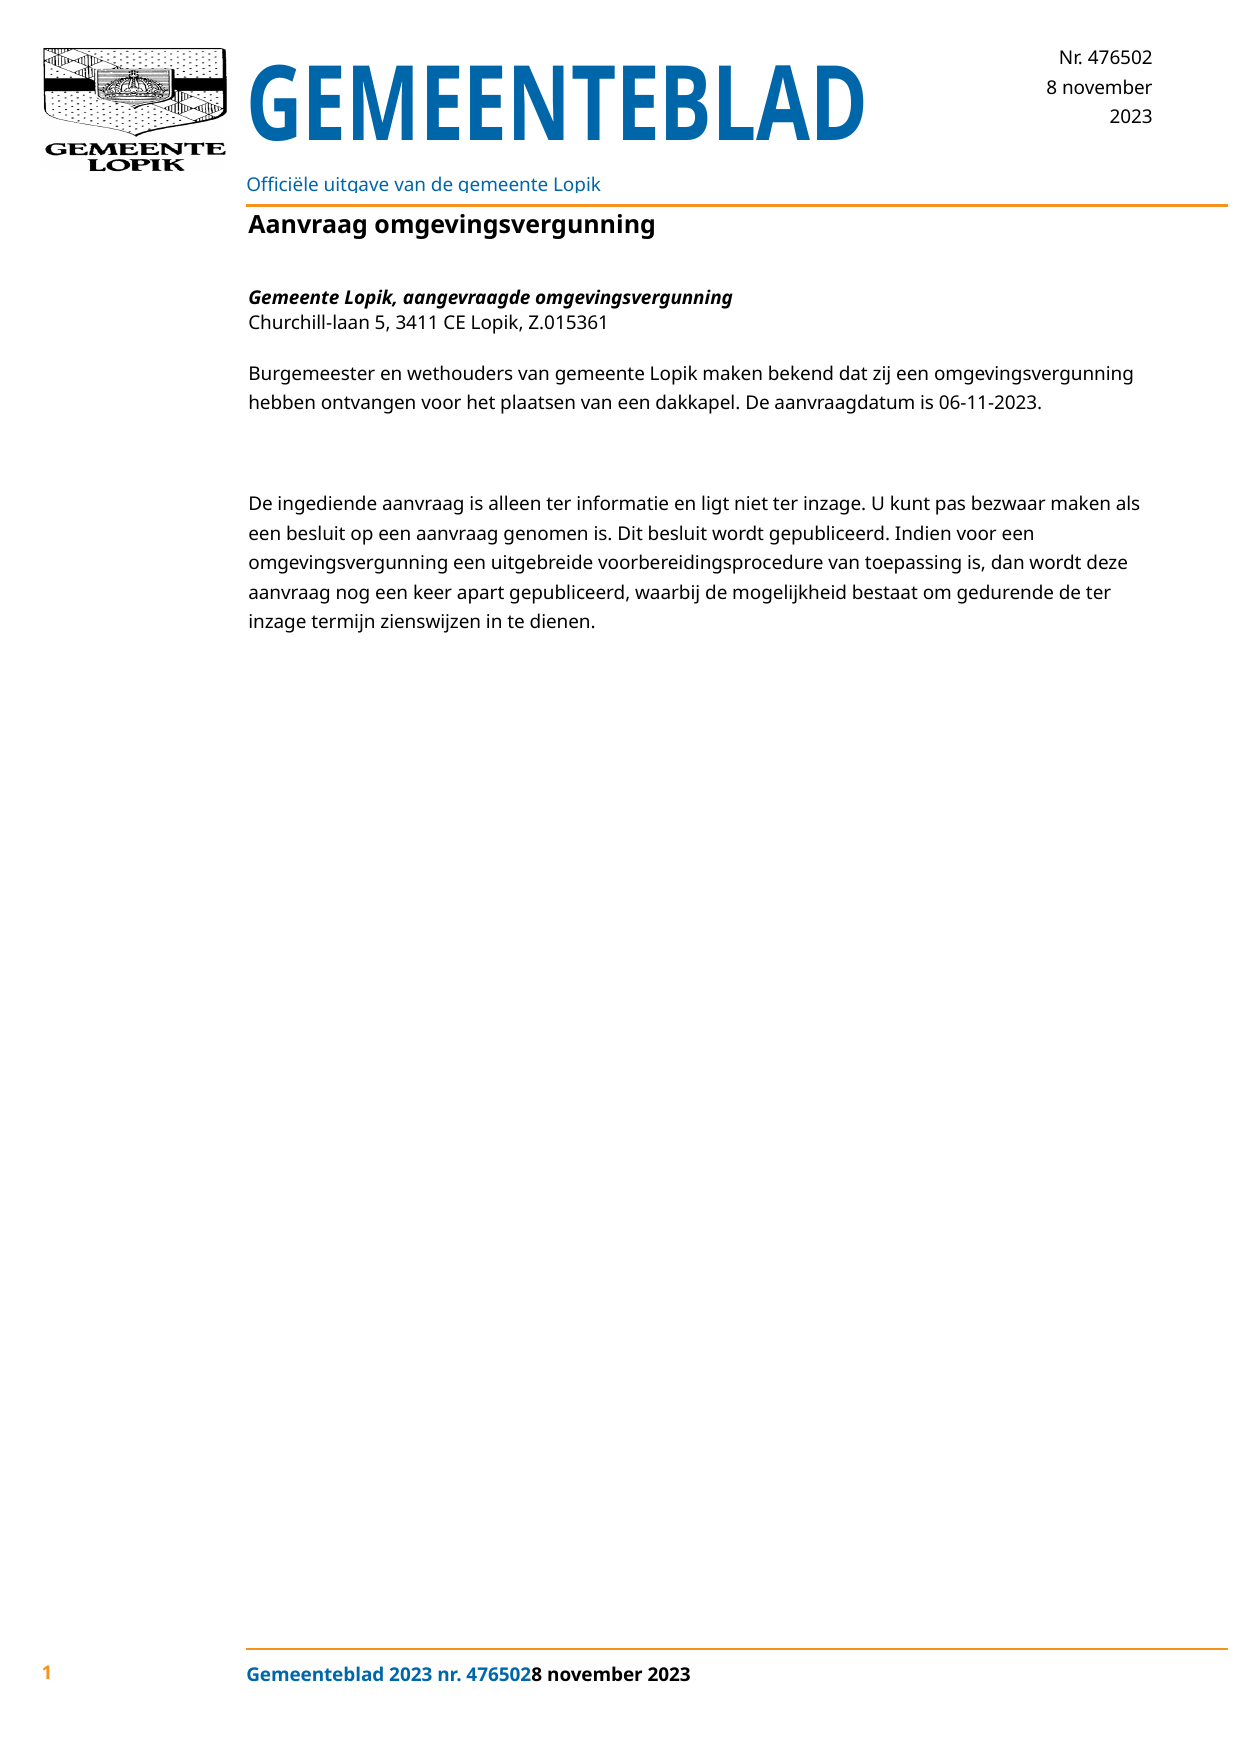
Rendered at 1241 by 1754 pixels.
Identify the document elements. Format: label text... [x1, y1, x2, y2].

text De ingediende aanvraag is alleen ter informatie en ligt niet ter inzage. U kunt pas bezwaar maken als een besluit op een aanvraag genomen is. Dit besluit wordt gepubliceerd. Indien voor een omgevingsvergunning een uitgebreide voorbereidingsprocedure van toepassing is, dan wordt deze aanvraag nog een keer apart gepubliceerd, waarbij de mogelijkheid bestaat om gedurende de ter inzage termijn zienswijzen in te dienen. [248, 490, 1152, 634]
text Aanvraag omgevingsvergunning [248, 207, 1152, 241]
text Gemeente Lopik, aangevraagde omgevingsvergunning [248, 284, 1152, 309]
text Churchill-laan 5, 3411 CE Lopik, Z.015361 [248, 309, 1152, 335]
picture [41, 47, 231, 172]
text Burgemeester en wethouders van gemeente Lopik maken bekend dat zij een omgevingsvergunning hebben ontvangen voor het plaatsen van een dakkapel. De aanvraagdatum is 06-11-2023. [248, 360, 1152, 415]
